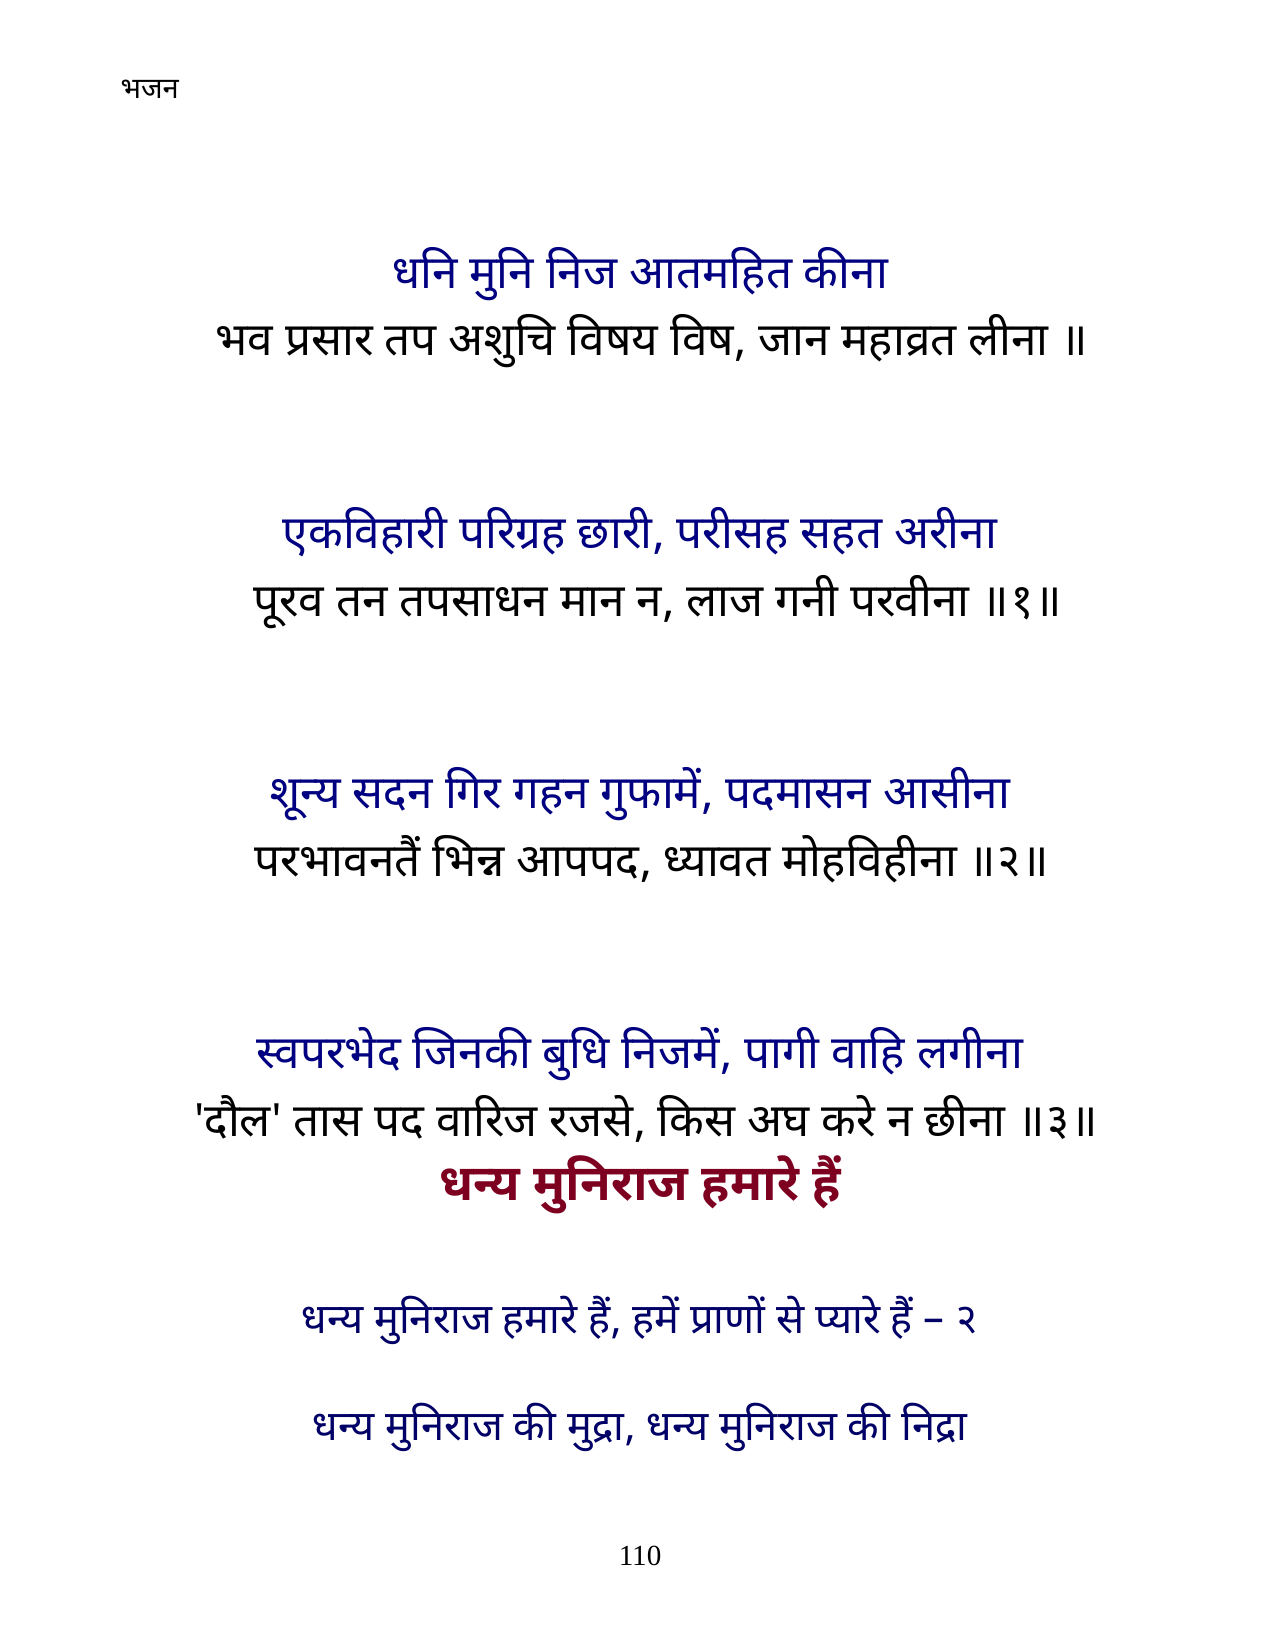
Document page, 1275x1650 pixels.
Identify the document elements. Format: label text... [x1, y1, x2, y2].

text धनि मुनि निज आतमहित कीना [83, 247, 1196, 307]
text 'दौल' तास पद वारिज रजसे, किस अघ करे न छीना ॥३॥ [83, 1087, 1196, 1155]
text परभावनतैं भिन्न आपपद, ध्यावत मोहविहीना ॥२॥ [83, 827, 1196, 895]
text पूरव तन तपसाधन मान न, लाज गनी परवीना ॥१॥ [83, 567, 1196, 635]
text शून्य सदन गिर गहन गुफामें, पदमासन आसीना [83, 759, 1196, 827]
text धन्य मुनिराज की मुद्रा, धन्य मुनिराज की निद्रा [83, 1396, 1196, 1457]
text धन्य मुनिराज हमारे हैं, हमें प्राणों से प्यारे हैं – २ [83, 1288, 1196, 1350]
text एकविहारी परिग्रह छारी, परीसह सहत अरीना [83, 499, 1196, 567]
text भव प्रसार तप अशुचि विषय विष, जान महाव्रत लीना ॥ [83, 307, 1196, 374]
text स्वपरभेद जिनकी बुधि निजमें, पागी वाहि लगीना [83, 1020, 1196, 1087]
text धन्य मुनिराज हमारे हैं [83, 1155, 1196, 1220]
